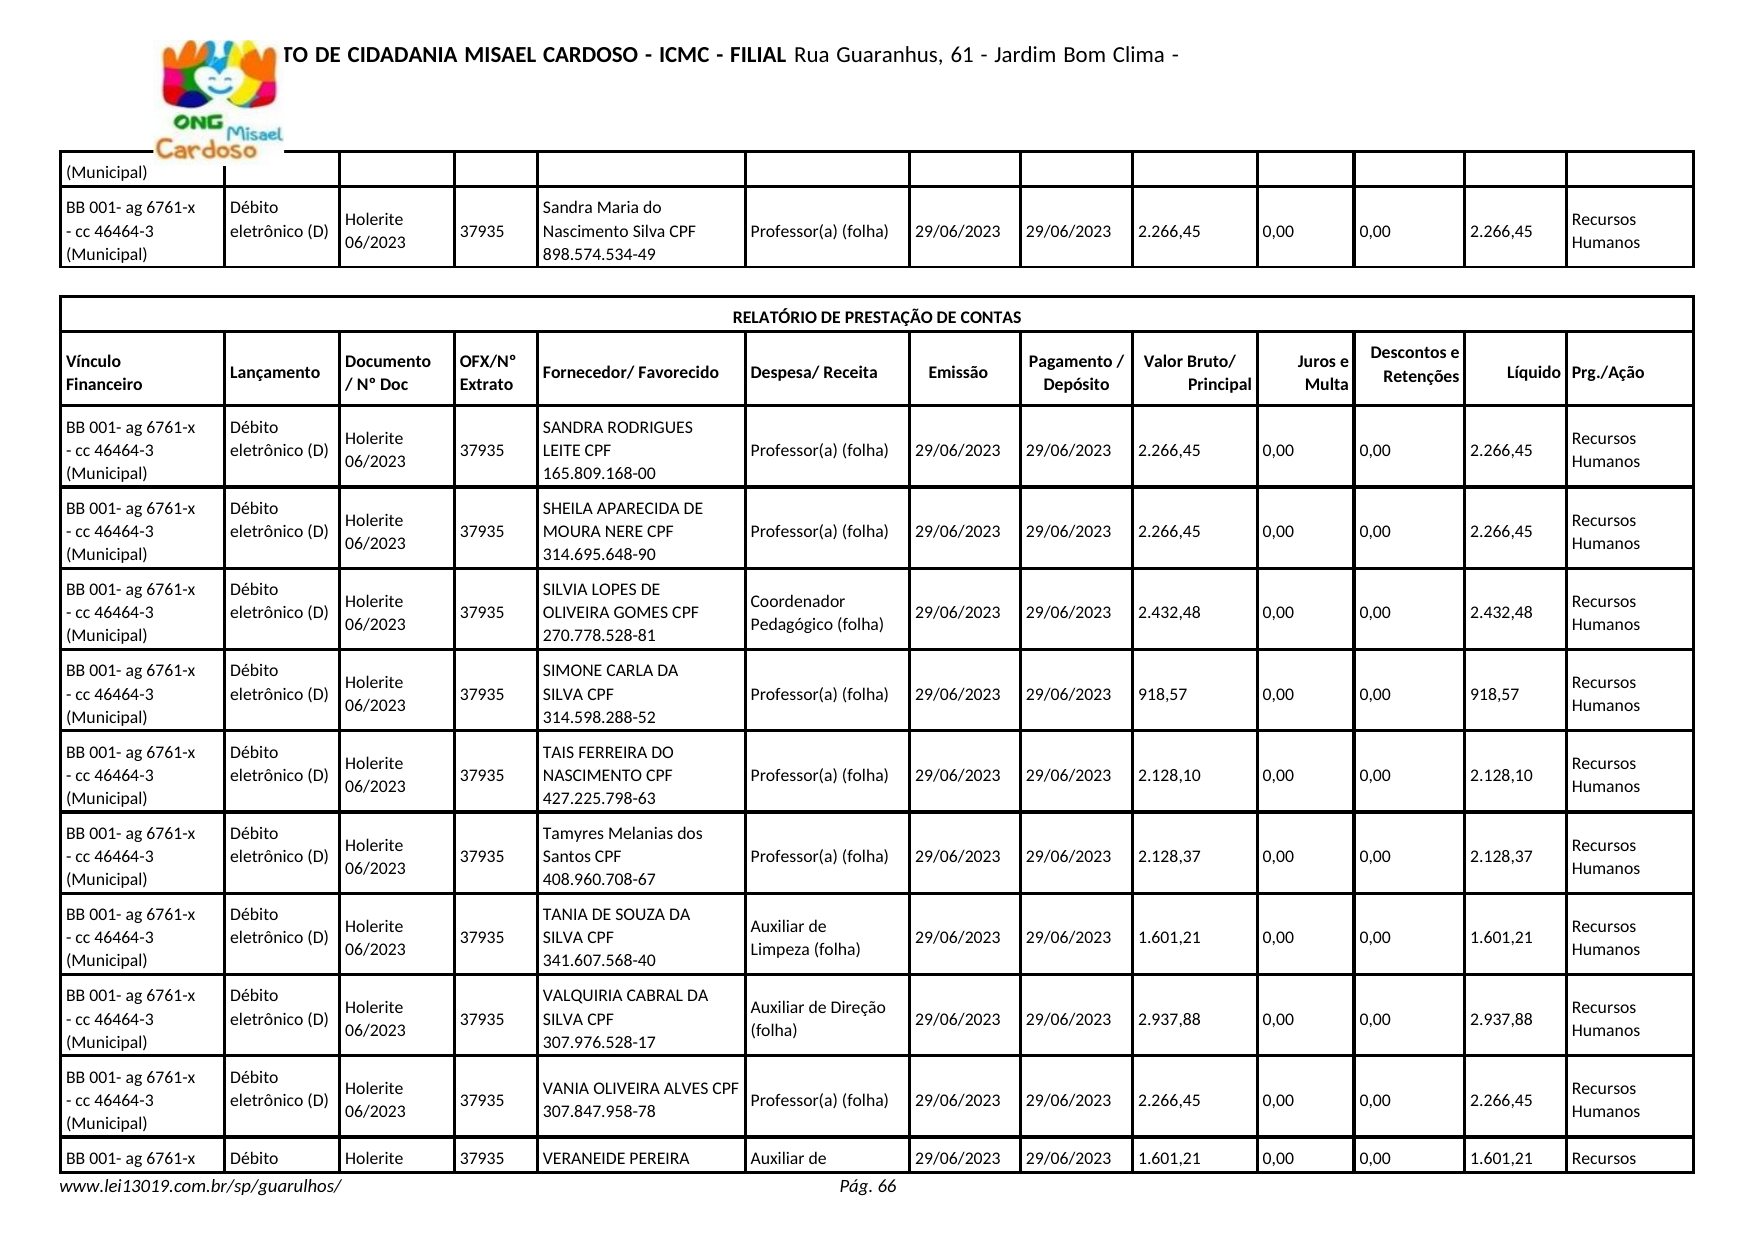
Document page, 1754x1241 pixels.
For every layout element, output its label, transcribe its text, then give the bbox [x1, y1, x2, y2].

table_cell Professor(a) (folha) [747, 407, 908, 485]
table_cell TANIA DE SOUZA DA SILVA CPF 341.607.568-40 [539, 895, 744, 973]
table_cell Débito eletrônico (D) [226, 407, 338, 485]
table_cell 2.266,45 [1134, 188, 1256, 266]
table_cell BB 001- ag 6761-x - cc 46464-3 (Municipal) [62, 1057, 223, 1135]
table_cell 29/06/2023 [1022, 188, 1131, 266]
table_cell [747, 153, 908, 185]
table_cell 29/06/2023 [911, 895, 1019, 973]
table_cell [911, 153, 1019, 185]
table_cell Valor Bruto/ Principal [1134, 333, 1256, 404]
table_cell 0,00 [1259, 814, 1352, 892]
table_cell [1134, 153, 1256, 185]
table_cell 0,00 [1259, 1139, 1352, 1171]
table_cell Recursos Humanos [1568, 895, 1692, 973]
table_cell BB 001- ag 6761-x [62, 1139, 223, 1171]
table_cell 918,57 [1466, 651, 1565, 729]
table_cell BB 001- ag 6761-x - cc 46464-3 (Municipal) [62, 732, 223, 810]
table_cell 0,00 [1259, 732, 1352, 810]
table_cell Professor(a) (folha) [747, 188, 908, 266]
table_cell Lançamento [226, 333, 338, 404]
table_cell 0,00 [1356, 1139, 1463, 1171]
table_cell Recursos [1568, 1139, 1692, 1171]
table_cell (Municipal) [62, 153, 223, 185]
table_cell 37935 [456, 1057, 536, 1135]
table_cell Débito eletrônico (D) [226, 1057, 338, 1135]
table_cell Débito eletrônico (D) [226, 732, 338, 810]
table_cell 29/06/2023 [1022, 732, 1131, 810]
table_cell 2.128,37 [1466, 814, 1565, 892]
table_cell Débito eletrônico (D) [226, 895, 338, 973]
table_cell 0,00 [1259, 188, 1352, 266]
table_cell Recursos Humanos [1568, 1057, 1692, 1135]
table_cell BB 001- ag 6761-x - cc 46464-3 (Municipal) [62, 489, 223, 567]
table_cell 29/06/2023 [1022, 651, 1131, 729]
table_cell 37935 [456, 407, 536, 485]
table_cell Recursos Humanos [1568, 976, 1692, 1054]
table_cell BB 001- ag 6761-x - cc 46464-3 (Municipal) [62, 407, 223, 485]
table_cell Débito [226, 1139, 338, 1171]
table_cell 37935 [456, 814, 536, 892]
table_cell Fornecedor/ Favorecido [539, 333, 744, 404]
table_cell [341, 153, 453, 185]
table_cell 2.128,10 [1134, 732, 1256, 810]
table_cell 2.266,45 [1134, 407, 1256, 485]
table_cell [1466, 153, 1565, 185]
table_cell Holerite 06/2023 [341, 570, 453, 648]
table_cell Holerite 06/2023 [341, 895, 453, 973]
table_cell 0,00 [1259, 570, 1352, 648]
table_cell [1568, 153, 1692, 185]
table_cell 0,00 [1356, 651, 1463, 729]
table_cell BB 001- ag 6761-x - cc 46464-3 (Municipal) [62, 651, 223, 729]
table_cell [539, 153, 744, 185]
table_cell SHEILA APARECIDA DE MOURA NERE CPF 314.695.648-90 [539, 489, 744, 567]
table_cell Auxiliar de Limpeza (folha) [747, 895, 908, 973]
table_cell 37935 [456, 1139, 536, 1171]
table_cell Juros e Multa [1259, 333, 1352, 404]
table_cell 0,00 [1356, 814, 1463, 892]
table_cell 2.128,10 [1466, 732, 1565, 810]
table_cell Recursos Humanos [1568, 570, 1692, 648]
table_cell Auxiliar de Direção (folha) [747, 976, 908, 1054]
table_cell 37935 [456, 188, 536, 266]
table_cell Recursos Humanos [1568, 407, 1692, 485]
table_cell 0,00 [1356, 895, 1463, 973]
table_cell Descontos e Retenções [1356, 333, 1463, 404]
table_cell VERANEIDE PEREIRA [539, 1139, 744, 1171]
table_cell 29/06/2023 [1022, 489, 1131, 567]
table_cell BB 001- ag 6761-x - cc 46464-3 (Municipal) [62, 570, 223, 648]
table_cell 0,00 [1259, 489, 1352, 567]
table_cell 0,00 [1356, 188, 1463, 266]
table_cell Holerite 06/2023 [341, 814, 453, 892]
table_cell Pagamento / Depósito [1022, 333, 1131, 404]
table_cell Despesa/ Receita [747, 333, 908, 404]
table_cell 29/06/2023 [911, 976, 1019, 1054]
table_cell 0,00 [1259, 1057, 1352, 1135]
table_cell Professor(a) (folha) [747, 1057, 908, 1135]
table_cell Recursos Humanos [1568, 489, 1692, 567]
table_cell BB 001- ag 6761-x - cc 46464-3 (Municipal) [62, 895, 223, 973]
table_cell 29/06/2023 [1022, 407, 1131, 485]
table_cell 29/06/2023 [1022, 814, 1131, 892]
table_cell [1259, 153, 1352, 185]
table_cell Coordenador Pedagógico (folha) [747, 570, 908, 648]
table_cell 29/06/2023 [911, 732, 1019, 810]
table_cell Professor(a) (folha) [747, 489, 908, 567]
table_cell BB 001- ag 6761-x - cc 46464-3 (Municipal) [62, 814, 223, 892]
table_cell 1.601,21 [1134, 895, 1256, 973]
table_cell 0,00 [1259, 651, 1352, 729]
table_cell Holerite 06/2023 [341, 407, 453, 485]
table_cell 2.266,45 [1466, 489, 1565, 567]
table_cell 37935 [456, 732, 536, 810]
table_cell 2.937,88 [1466, 976, 1565, 1054]
table_cell 29/06/2023 [1022, 895, 1131, 973]
table_cell Débito eletrônico (D) [226, 570, 338, 648]
table_cell 2.266,45 [1134, 1057, 1256, 1135]
table_cell 0,00 [1356, 1057, 1463, 1135]
table_cell 2.432,48 [1466, 570, 1565, 648]
table_cell 0,00 [1356, 407, 1463, 485]
table_cell 29/06/2023 [911, 570, 1019, 648]
table_cell 29/06/2023 [911, 814, 1019, 892]
table_cell 29/06/2023 [1022, 1139, 1131, 1171]
table_cell 37935 [456, 976, 536, 1054]
table_cell Holerite [341, 1139, 453, 1171]
table_cell Débito eletrônico (D) [226, 188, 338, 266]
table_cell 1.601,21 [1466, 895, 1565, 973]
table_cell [1022, 153, 1131, 185]
table_cell 0,00 [1259, 976, 1352, 1054]
table_cell 0,00 [1259, 895, 1352, 973]
table_cell 29/06/2023 [911, 1139, 1019, 1171]
table_cell Professor(a) (folha) [747, 814, 908, 892]
table_cell Vínculo Financeiro [62, 333, 223, 404]
table_cell 29/06/2023 [911, 1057, 1019, 1135]
table_cell 29/06/2023 [911, 489, 1019, 567]
table_cell SIMONE CARLA DA SILVA CPF 314.598.288-52 [539, 651, 744, 729]
table_cell 37935 [456, 651, 536, 729]
table_cell Holerite 06/2023 [341, 1057, 453, 1135]
table_cell Holerite 06/2023 [341, 651, 453, 729]
table_cell Débito eletrônico (D) [226, 976, 338, 1054]
table_cell Professor(a) (folha) [747, 651, 908, 729]
table_cell 1.601,21 [1134, 1139, 1256, 1171]
table_header RELATÓRIO DE PRESTAÇÃO DE CONTAS [62, 298, 1692, 330]
table_cell 2.266,45 [1466, 188, 1565, 266]
table_cell 0,00 [1356, 732, 1463, 810]
table_cell Recursos Humanos [1568, 188, 1692, 266]
table_cell 2.266,45 [1466, 1057, 1565, 1135]
table_cell Débito eletrônico (D) [226, 651, 338, 729]
table_cell 37935 [456, 570, 536, 648]
table_cell 2.937,88 [1134, 976, 1256, 1054]
table_cell 29/06/2023 [1022, 976, 1131, 1054]
table_cell Emissão [911, 333, 1019, 404]
table_cell Débito eletrônico (D) [226, 489, 338, 567]
table_cell Holerite 06/2023 [341, 732, 453, 810]
table_cell 29/06/2023 [911, 407, 1019, 485]
table_cell SILVIA LOPES DE OLIVEIRA GOMES CPF 270.778.528-81 [539, 570, 744, 648]
table_cell 29/06/2023 [1022, 1057, 1131, 1135]
table_cell 37935 [456, 895, 536, 973]
table_cell Débito eletrônico (D) [226, 814, 338, 892]
table_cell 29/06/2023 [1022, 570, 1131, 648]
table_cell [1356, 153, 1463, 185]
table_cell Recursos Humanos [1568, 651, 1692, 729]
table_cell 2.266,45 [1466, 407, 1565, 485]
table_cell 29/06/2023 [911, 188, 1019, 266]
table_cell 0,00 [1356, 489, 1463, 567]
table_cell SANDRA RODRIGUES LEITE CPF 165.809.168-00 [539, 407, 744, 485]
table_cell Professor(a) (folha) [747, 732, 908, 810]
table_cell TAIS FERREIRA DO NASCIMENTO CPF 427.225.798-63 [539, 732, 744, 810]
table_cell Tamyres Melanias dos Santos CPF 408.960.708-67 [539, 814, 744, 892]
table_cell BB 001- ag 6761-x - cc 46464-3 (Municipal) [62, 188, 223, 266]
table_cell 918,57 [1134, 651, 1256, 729]
table_cell Auxiliar de [747, 1139, 908, 1171]
table_cell 0,00 [1259, 407, 1352, 485]
table_cell 37935 [456, 489, 536, 567]
table_cell 2.128,37 [1134, 814, 1256, 892]
table_cell VANIA OLIVEIRA ALVES CPF 307.847.958-78 [539, 1057, 744, 1135]
table_cell OFX/Nº Extrato [456, 333, 536, 404]
table_cell Sandra Maria do Nascimento Silva CPF 898.574.534-49 [539, 188, 744, 266]
table_cell 0,00 [1356, 570, 1463, 648]
table_cell Recursos Humanos [1568, 814, 1692, 892]
table_cell [226, 153, 338, 185]
table_cell 29/06/2023 [911, 651, 1019, 729]
table_cell Holerite 06/2023 [341, 489, 453, 567]
table_cell Líquido [1466, 333, 1565, 404]
table_cell Holerite 06/2023 [341, 976, 453, 1054]
table_cell [456, 153, 536, 185]
table_cell 2.432,48 [1134, 570, 1256, 648]
table_cell Prg./Ação [1568, 333, 1692, 404]
table_cell VALQUIRIA CABRAL DA SILVA CPF 307.976.528-17 [539, 976, 744, 1054]
table_cell Holerite 06/2023 [341, 188, 453, 266]
table_cell Recursos Humanos [1568, 732, 1692, 810]
table_cell Documento / Nº Doc [341, 333, 453, 404]
table_cell 0,00 [1356, 976, 1463, 1054]
table_cell 1.601,21 [1466, 1139, 1565, 1171]
table_cell BB 001- ag 6761-x - cc 46464-3 (Municipal) [62, 976, 223, 1054]
table_cell 2.266,45 [1134, 489, 1256, 567]
